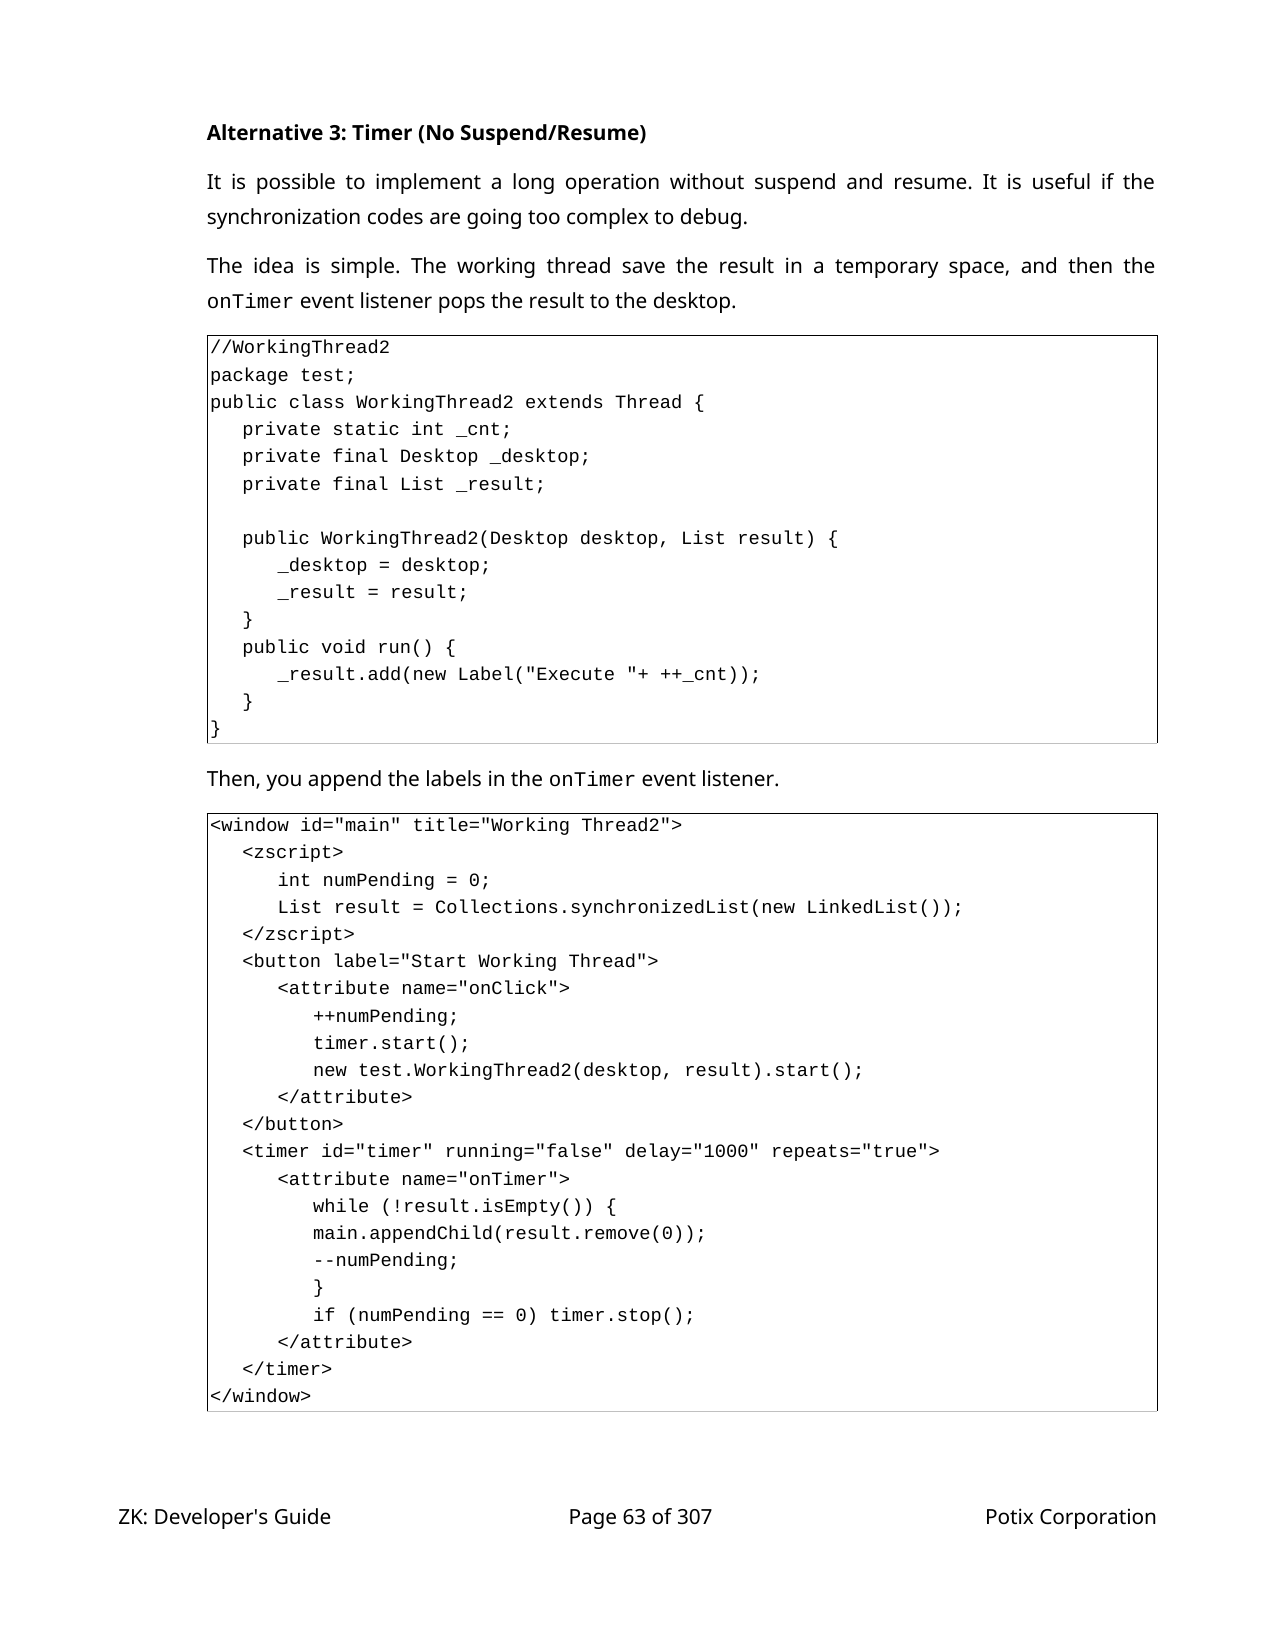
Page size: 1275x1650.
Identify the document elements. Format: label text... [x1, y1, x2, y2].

text while (!result.isEmpty()) { [208, 1194, 1157, 1218]
text int numPending = 0; [208, 867, 1157, 892]
text public class WorkingThread2 extends Thread { [208, 390, 1157, 414]
text The idea is simple. The working thread save the result in a temporary space, and then the onTimer event listener pops the result to the desktop. [207, 251, 1157, 315]
text private static int _cnt; [208, 417, 1157, 441]
text _result = result; [208, 580, 1157, 604]
text Then, you append the labels in the onTimer event listener. [207, 764, 1157, 792]
text <timer id="timer" running="false" delay="1000" repeats="true"> [208, 1139, 1157, 1164]
text </window> [208, 1384, 1157, 1411]
text _result.add(new Label("Execute "+ ++_cnt)); [208, 662, 1157, 686]
text timer.start(); [208, 1031, 1157, 1055]
text It is possible to implement a long operation without suspend and resume. It is useful if the synchronization codes are going too complex to debug. [207, 167, 1157, 230]
text //WorkingThread2 [208, 336, 1157, 360]
text </attribute> [208, 1085, 1157, 1109]
text if (numPending == 0) timer.stop(); [208, 1302, 1157, 1327]
text </button> [208, 1112, 1157, 1136]
text main.appendChild(result.remove(0)); [208, 1221, 1157, 1245]
text private final Desktop _desktop; [208, 444, 1157, 468]
text new test.WorkingThread2(desktop, result).start(); [208, 1058, 1157, 1082]
text <attribute name="onClick"> [208, 976, 1157, 1001]
text } [208, 716, 1157, 743]
text </timer> [208, 1357, 1157, 1381]
text _desktop = desktop; [208, 553, 1157, 577]
text ++numPending; [208, 1003, 1157, 1028]
text } [208, 689, 1157, 713]
text <window id="main" title="Working Thread2"> [208, 814, 1157, 837]
text List result = Collections.synchronizedList(new LinkedList()); [208, 895, 1157, 919]
text private final List _result; [208, 471, 1157, 496]
text </attribute> [208, 1330, 1157, 1354]
text <zscript> [208, 840, 1157, 864]
text </zscript> [208, 922, 1157, 946]
text } [208, 607, 1157, 632]
text public void run() { [208, 634, 1157, 659]
text package test; [208, 363, 1157, 387]
text <button label="Start Working Thread"> [208, 949, 1157, 973]
text <attribute name="onTimer"> [208, 1167, 1157, 1191]
text --numPending; [208, 1248, 1157, 1272]
text } [208, 1275, 1157, 1299]
subtitle Alternative 3: Timer (No Suspend/Resume) [207, 118, 1157, 146]
text public WorkingThread2(Desktop desktop, List result) { [208, 526, 1157, 550]
